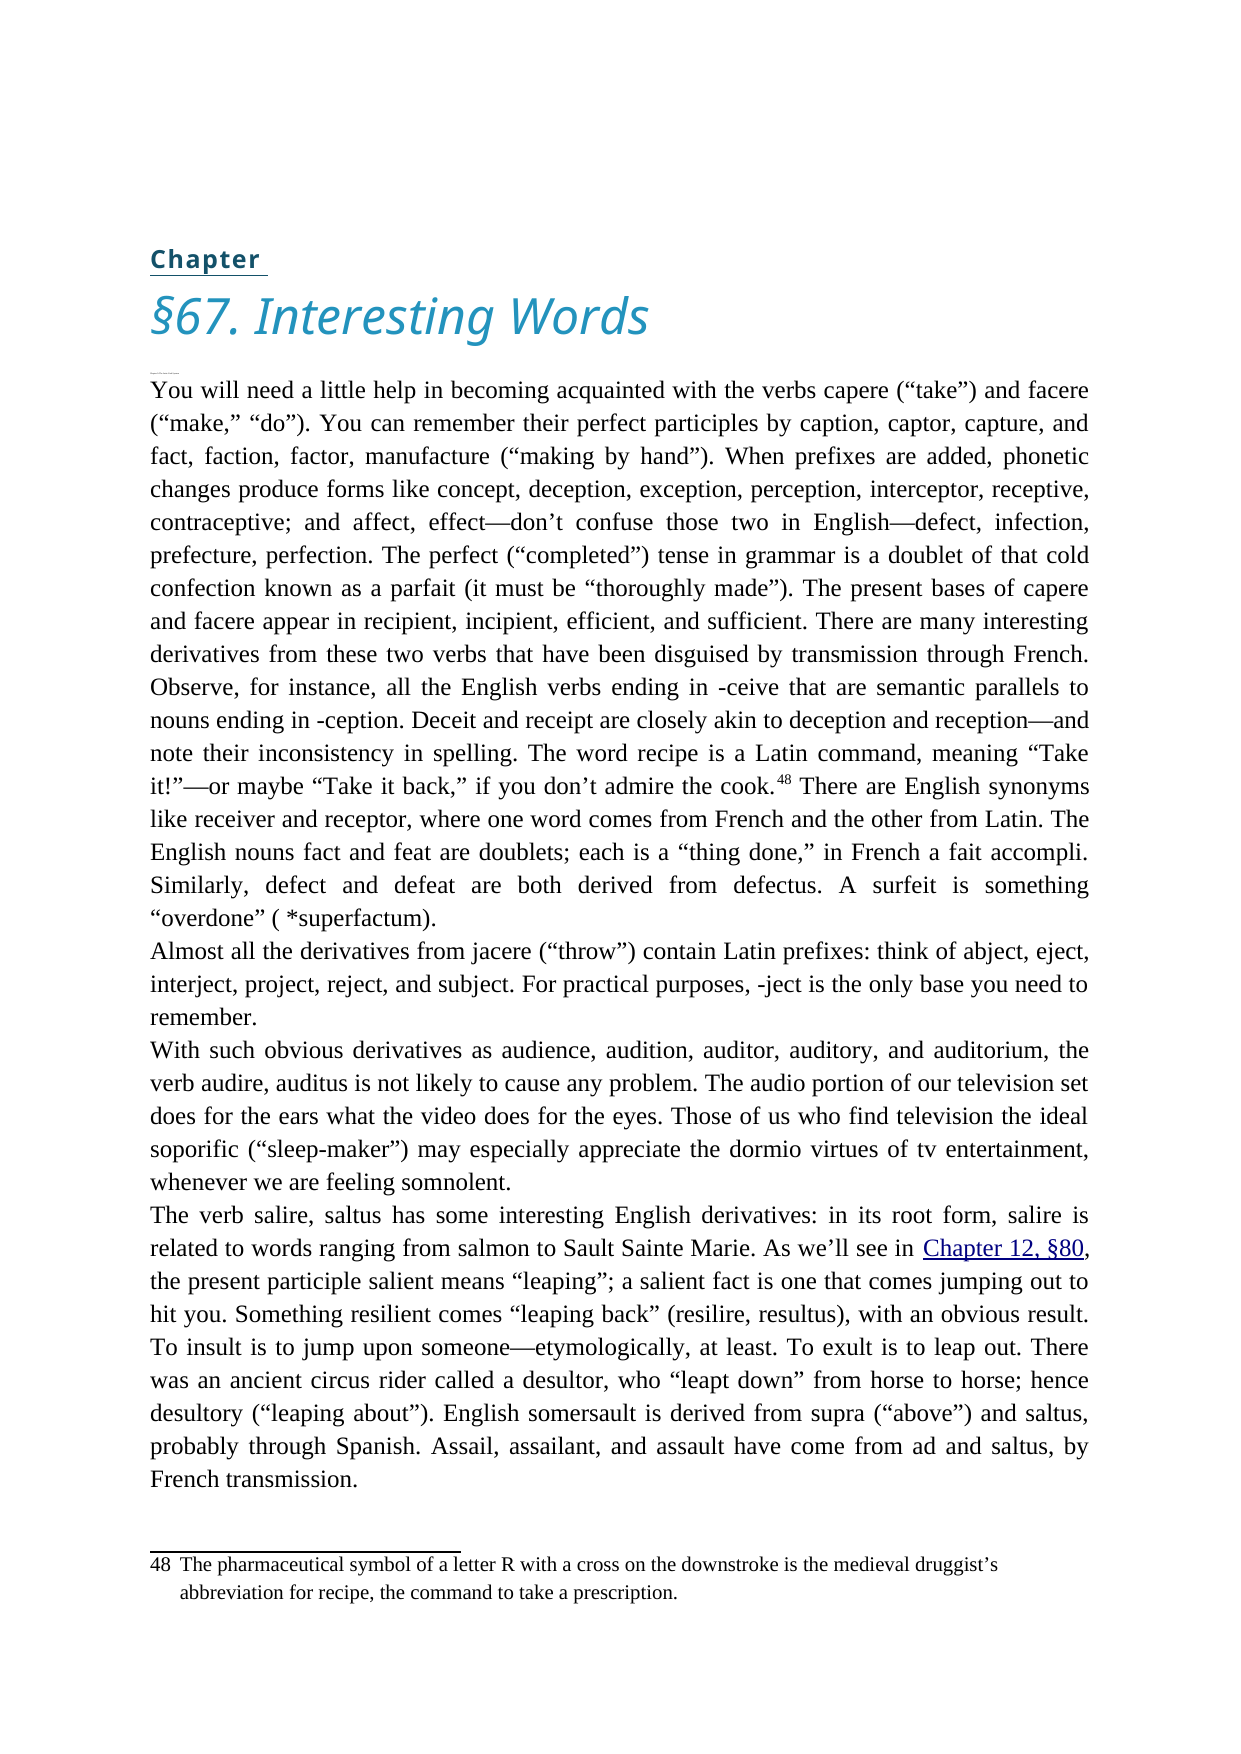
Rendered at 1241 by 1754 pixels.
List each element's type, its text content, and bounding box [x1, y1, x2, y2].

subtitle Chapter [150, 241, 1090, 276]
text The pharmaceutical symbol of a letter R with a cross on the downstroke is the medieval druggist’s abbreviation for recipe, the command to take a prescription. [150, 1552, 1090, 1604]
subtitle §67. Interesting Words [150, 281, 1090, 349]
text The verb salire, saltus has some interesting English derivatives: in its root form, salire is related to words ranging from salmon to Sault Sainte Marie. As we’ll see in Chapter 12, §80, the present participle salient means “leaping”; a salient fact is one that comes jumping out to hit you. Something resilient comes “leaping back” (resilire, resultus), with an obvious result. To insult is to jump upon someone—etymologically, at least. To exult is to leap out. There was an ancient circus rider called a desultor, who “leapt down” from horse to horse; hence desultory (“leaping about”). English somersault is derived from supra (“above”) and saltus, probably through Spanish. Assail, assailant, and assault have come from ad and saltus, by French transmission. [150, 1200, 1090, 1493]
text Almost all the derivatives from jacere (“throw”) contain Latin prefixes: think of abject, eject, interject, project, reject, and subject. For practical purposes, -ject is the only base you need to remember. [150, 936, 1090, 1031]
text You will need a little help in becoming acquainted with the verbs capere (“take”) and facere (“make,” “do”). You can remember their perfect participles by caption, captor, capture, and fact, faction, factor, manufacture (“making by hand”). When prefixes are added, phonetic changes produce forms like concept, deception, exception, perception, interceptor, receptive, contraceptive; and affect, effect—don’t confuse those two in English—defect, infection, prefecture, perfection. The perfect (“completed”) tense in grammar is a doublet of that cold confection known as a parfait (it must be “thoroughly made”). The present bases of capere and facere appear in recipient, incipient, efficient, and sufficient. There are many interesting derivatives from these two verbs that have been disguised by transmission through French. Observe, for instance, all the English verbs ending in -ceive that are semantic parallels to nouns ending in -ception. Deceit and receipt are closely akin to deception and reception—and note their inconsistency in spelling. The word recipe is a Latin command, meaning “Take it!”—or maybe “Take it back,” if you don’t admire the cook. There are English synonyms like receiver and receptor, where one word comes from French and the other from Latin. The English nouns fact and feat are doublets; each is a “thing done,” in French a fait accompli. Similarly, defect and defeat are both derived from defectus. A surfeit is something “overdone” ( *superfactum). [150, 375, 1090, 932]
text With such obvious derivatives as audience, audition, auditor, auditory, and auditorium, the verb audire, auditus is not likely to cause any problem. The audio portion of our television set does for the ears what the video does for the eyes. Those of us who find television the ideal soporific (“sleep-maker”) may especially appreciate the dormio virtues of tv entertainment, whenever we are feeling somnolent. [150, 1035, 1090, 1196]
